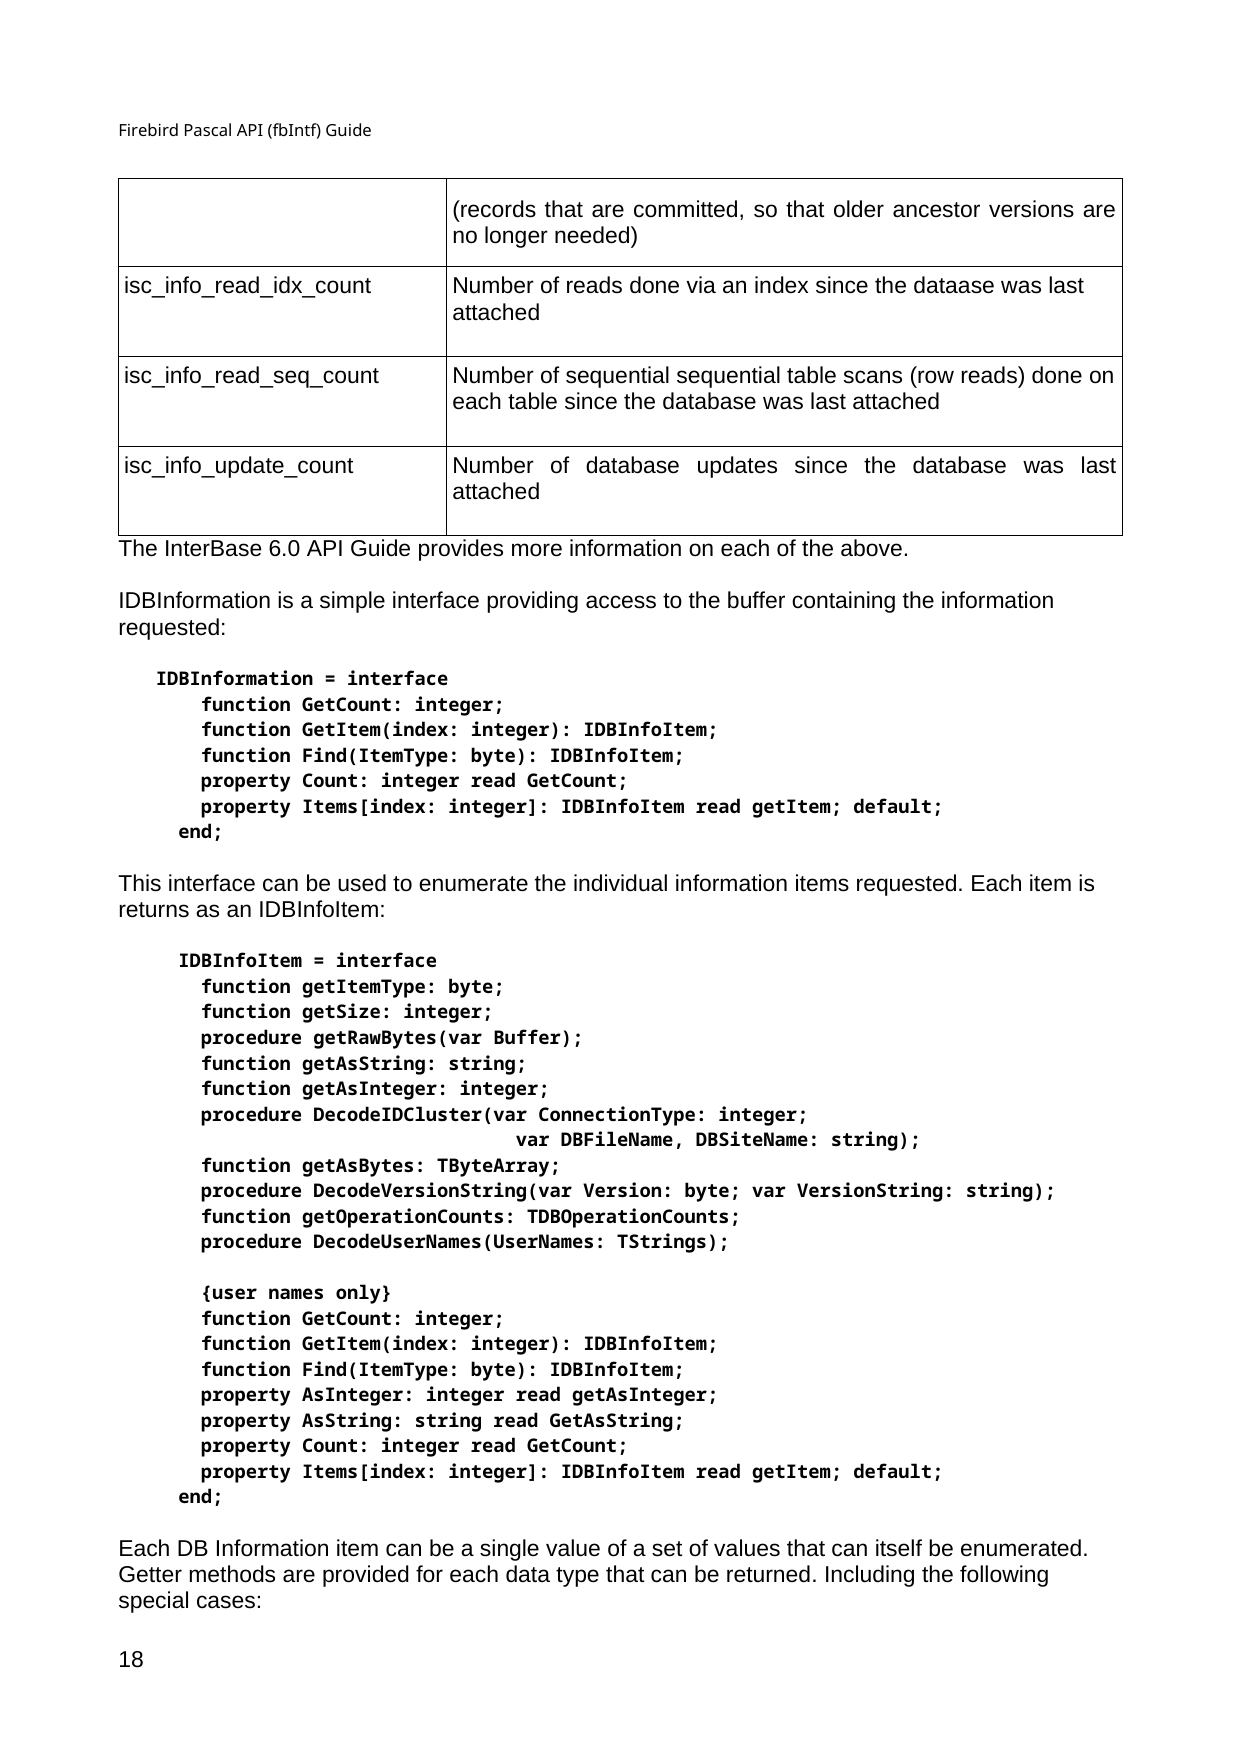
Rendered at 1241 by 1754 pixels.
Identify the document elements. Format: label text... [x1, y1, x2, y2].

text function Find(ItemType: byte): IDBInfoItem; [156, 1356, 1122, 1382]
text function GetCount: integer; [156, 1305, 1122, 1331]
text var DBFileName, DBSiteName: string); [156, 1126, 1122, 1152]
text function getOperationCounts: TDBOperationCounts; [156, 1203, 1122, 1228]
text procedure getRawBytes(var Buffer); [156, 1024, 1122, 1050]
text IDBInfoItem = interface [156, 948, 1122, 973]
text IDBInformation is a simple interface providing access to the buffer containing the information requested: [118, 587, 1122, 640]
text property AsString: string read GetAsString; [156, 1407, 1122, 1433]
table_cell Number of database updates since the database was last attached [447, 447, 1122, 535]
table_cell Number of reads done via an index since the dataase was last attached [447, 267, 1122, 356]
text procedure DecodeUserNames(UserNames: TStrings); [156, 1228, 1122, 1254]
text property Items[index: integer]: IDBInfoItem read getItem; default; [156, 1458, 1122, 1484]
table_cell isc_info_read_idx_count [119, 267, 446, 356]
text IDBInformation = interface [156, 665, 1122, 691]
text function getAsBytes: TByteArray; [156, 1152, 1122, 1177]
text function GetItem(index: integer): IDBInfoItem; [156, 1331, 1122, 1356]
text function getAsInteger: integer; [156, 1075, 1122, 1101]
table_cell Number of sequential sequential table scans (row reads) done on each table since the database was last attached [447, 357, 1122, 446]
text function GetItem(index: integer): IDBInfoItem; [156, 716, 1122, 742]
text property Items[index: integer]: IDBInfoItem read getItem; default; [156, 793, 1122, 818]
table_cell [119, 179, 446, 266]
text property AsInteger: integer read getAsInteger; [156, 1382, 1122, 1407]
text end; [156, 818, 1122, 844]
text This interface can be used to enumerate the individual information items requested. Each item is returns as an IDBInfoItem: [118, 869, 1122, 922]
text function getItemType: byte; [156, 973, 1122, 999]
text {user names only} [156, 1279, 1122, 1305]
text end; [156, 1484, 1122, 1509]
text procedure DecodeIDCluster(var ConnectionType: integer; [156, 1101, 1122, 1126]
text The InterBase 6.0 API Guide provides more information on each of the above. [118, 536, 1122, 562]
table_cell (records that are committed, so that older ancestor versions are no longer needed) [447, 179, 1122, 266]
text property Count: integer read GetCount; [156, 767, 1122, 793]
text function GetCount: integer; [156, 691, 1122, 716]
text function getSize: integer; [156, 999, 1122, 1024]
text Each DB Information item can be a single value of a set of values that can itself be enumerated. Getter methods are provided for each data type that can be returned. Including the following special cases: [118, 1535, 1122, 1614]
text function getAsString: string; [156, 1050, 1122, 1075]
table_cell isc_info_update_count [119, 447, 446, 535]
text property Count: integer read GetCount; [156, 1433, 1122, 1458]
text function Find(ItemType: byte): IDBInfoItem; [156, 742, 1122, 767]
text procedure DecodeVersionString(var Version: byte; var VersionString: string); [156, 1177, 1122, 1203]
table_cell isc_info_read_seq_count [119, 357, 446, 446]
